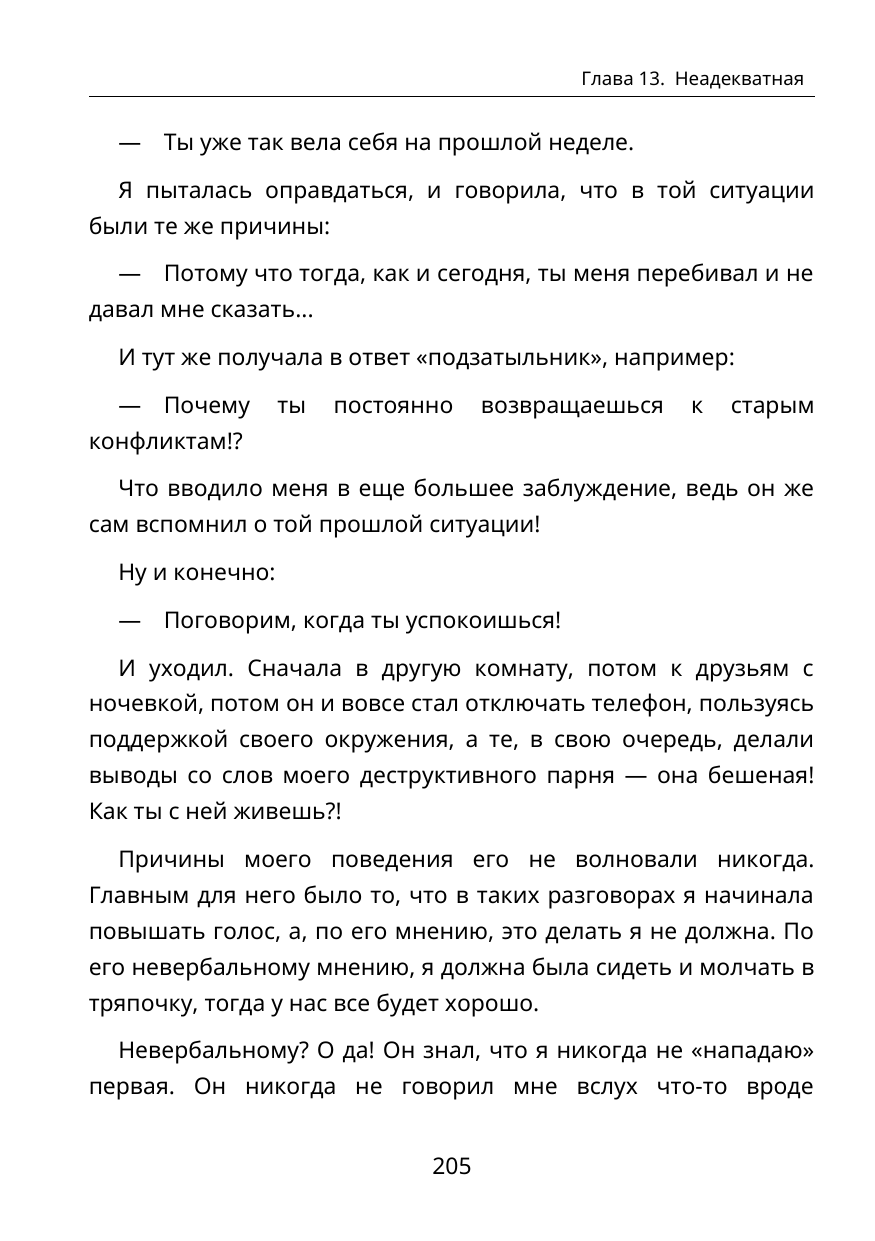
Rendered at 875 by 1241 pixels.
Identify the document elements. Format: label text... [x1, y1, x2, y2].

text И тут же получала в ответ «подзатыльник», например: [88, 341, 815, 372]
list Почему ты постоянно возвращаешься к старым конфликтам!? [88, 389, 815, 456]
text Я пыталась оправдаться, и говорила, что в той ситуации были те же причины: [88, 174, 815, 241]
text Невербальному? О да! Он знал, что я никогда не «нападаю» первая. Он никогда не говорил мне вслух что-то вроде [88, 1034, 815, 1102]
list Поговорим, когда ты успокоишься! [88, 604, 815, 635]
text Причины моего поведения его не волновали никогда. Главным для него было то, что в таких разговорах я начинала повышать голос, а, по его мнению, это делать я не должна. По его невербальному мнению, я должна была сидеть и молчать в тряпочку, тогда у нас все будет хорошо. [88, 843, 815, 1018]
text Что вводило меня в еще большее заблуждение, ведь он же сам вспомнил о той прошлой ситуации! [88, 472, 815, 539]
list Потому что тогда, как и сегодня, ты меня перебивал и не давал мне сказать... [88, 257, 815, 324]
text Ну и конечно: [88, 556, 815, 587]
text И уходил. Сначала в другую комнату, потом к друзьям с ночевкой, потом он и вовсе стал отключать телефон, пользуясь поддержкой своего окружения, а те, в свою очередь, делали выводы со слов моего деструктивного парня — она бешеная! Как ты с ней живешь?! [88, 651, 815, 826]
list Ты уже так вела себя на прошлой неделе. [88, 126, 815, 157]
